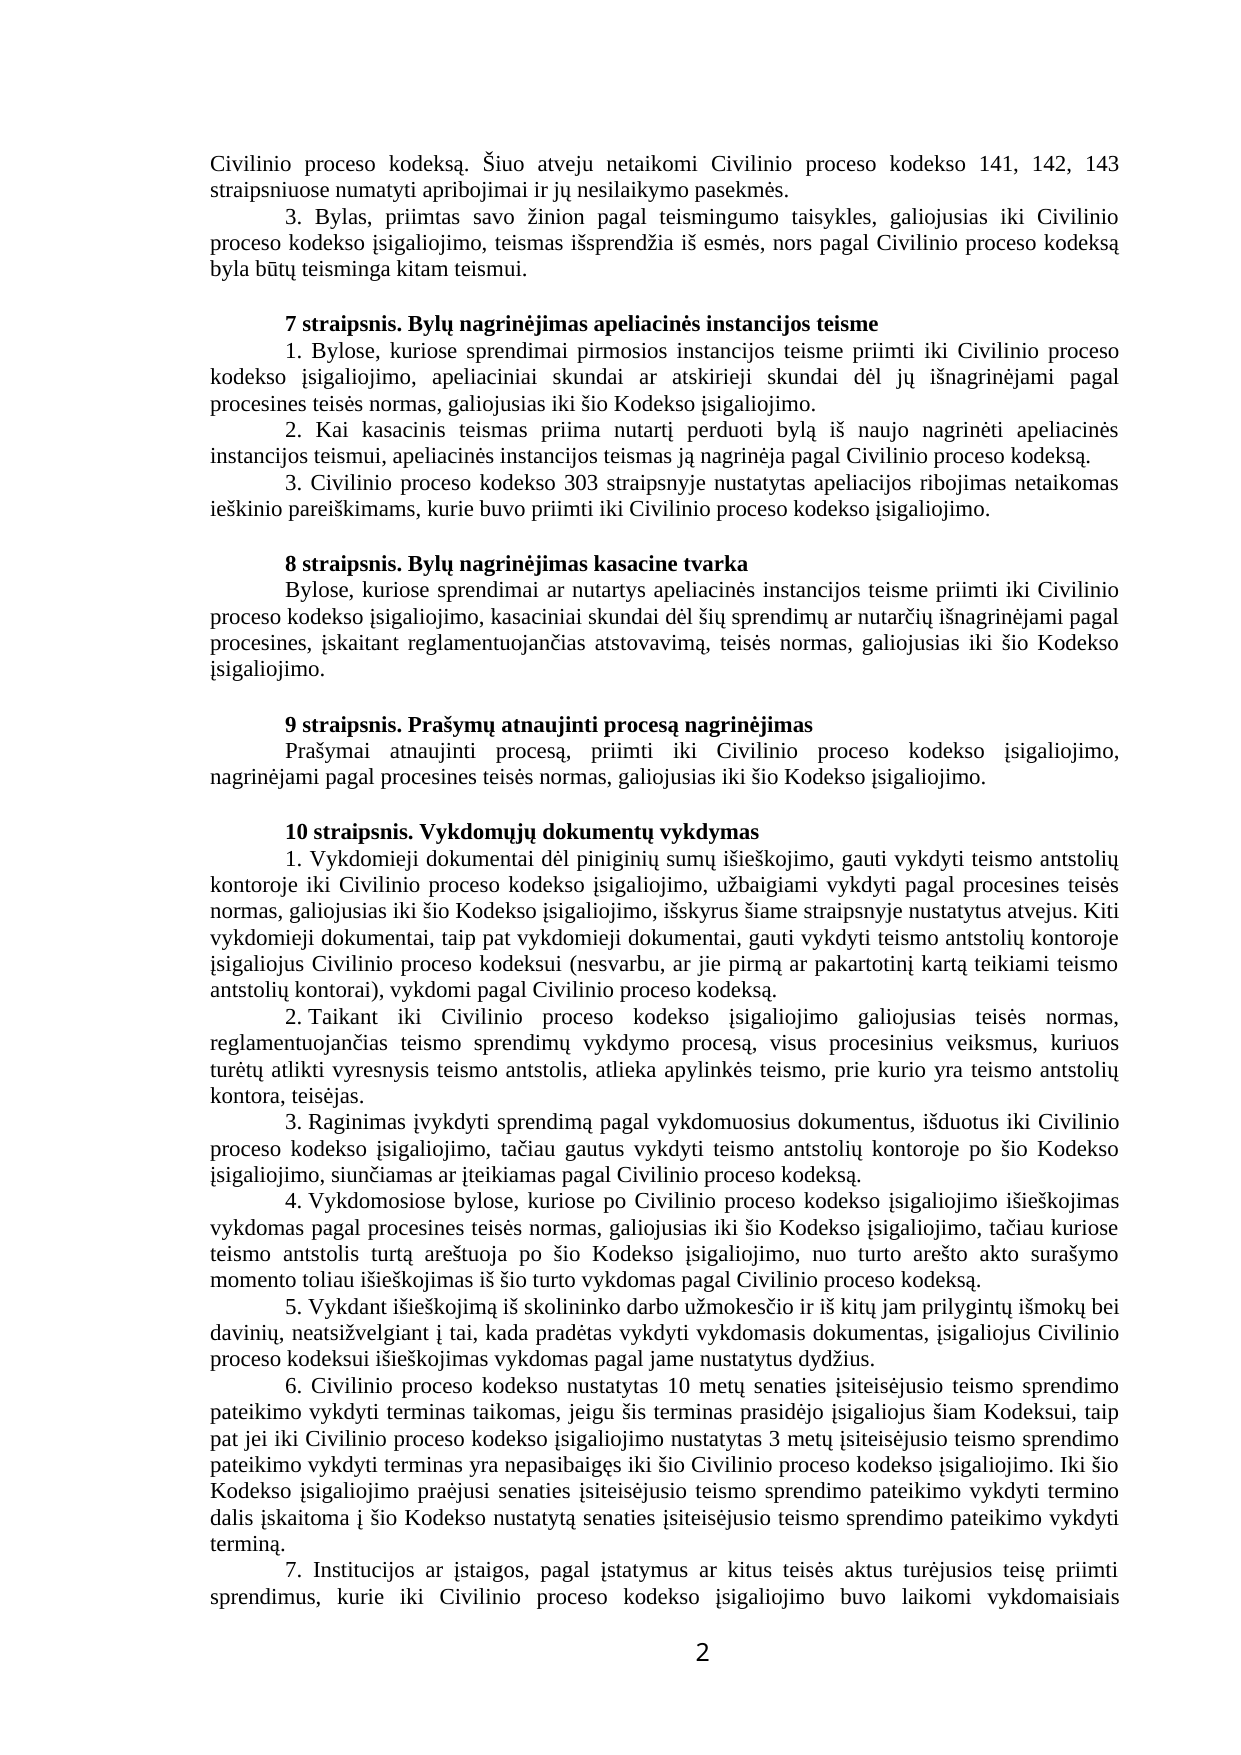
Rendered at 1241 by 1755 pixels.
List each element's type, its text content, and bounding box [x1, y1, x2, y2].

text Civilinio proceso kodeksą. Šiuo atveju netaikomi Civilinio proceso kodekso 141, 142, 143 straipsniuose numatyti apribojimai ir jų nesilaikymo pasekmės. [210, 150, 1120, 203]
text 1. Bylose, kuriose sprendimai pirmosios instancijos teisme priimti iki Civilinio proceso kodekso įsigaliojimo, apeliaciniai skundai ar atskirieji skundai dėl jų išnagrinėjami pagal procesines teisės normas, galiojusias iki šio Kodekso įsigaliojimo. [210, 337, 1120, 416]
text 4. Vykdomosiose bylose, kuriose po Civilinio proceso kodekso įsigaliojimo išieškojimas vykdomas pagal procesines teisės normas, galiojusias iki šio Kodekso įsigaliojimo, tačiau kuriose teismo antstolis turtą areštuoja po šio Kodekso įsigaliojimo, nuo turto arešto akto surašymo momento toliau išieškojimas iš šio turto vykdomas pagal Civilinio proceso kodeksą. [210, 1187, 1120, 1293]
text 3. Bylas, priimtas savo žinion pagal teismingumo taisykles, galiojusias iki Civilinio proceso kodekso įsigaliojimo, teismas išsprendžia iš esmės, nors pagal Civilinio proceso kodeksą byla būtų teisminga kitam teismui. [210, 203, 1120, 282]
text 6. Civilinio proceso kodekso nustatytas 10 metų senaties įsiteisėjusio teismo sprendimo pateikimo vykdyti terminas taikomas, jeigu šis terminas prasidėjo įsigaliojus šiam Kodeksui, taip pat jei iki Civilinio proceso kodekso įsigaliojimo nustatytas 3 metų įsiteisėjusio teismo sprendimo pateikimo vykdyti terminas yra nepasibaigęs iki šio Civilinio proceso kodekso įsigaliojimo. Iki šio Kodekso įsigaliojimo praėjusi senaties įsiteisėjusio teismo sprendimo pateikimo vykdyti termino dalis įskaitoma į šio Kodekso nustatytą senaties įsiteisėjusio teismo sprendimo pateikimo vykdyti terminą. [210, 1372, 1120, 1556]
text 10 straipsnis. Vykdomųjų dokumentų vykdymas [210, 818, 1120, 845]
text 5. Vykdant išieškojimą iš skolininko darbo užmokesčio ir iš kitų jam prilygintų išmokų bei davinių, neatsižvelgiant į tai, kada pradėtas vykdyti vykdomasis dokumentas, įsigaliojus Civilinio proceso kodeksui išieškojimas vykdomas pagal jame nustatytus dydžius. [210, 1293, 1120, 1372]
text 1. Vykdomieji dokumentai dėl piniginių sumų išieškojimo, gauti vykdyti teismo antstolių kontoroje iki Civilinio proceso kodekso įsigaliojimo, užbaigiami vykdyti pagal procesines teisės normas, galiojusias iki šio Kodekso įsigaliojimo, išskyrus šiame straipsnyje nustatytus atvejus. Kiti vykdomieji dokumentai, taip pat vykdomieji dokumentai, gauti vykdyti teismo antstolių kontoroje įsigaliojus Civilinio proceso kodeksui (nesvarbu, ar jie pirmą ar pakartotinį kartą teikiami teismo antstolių kontorai), vykdomi pagal Civilinio proceso kodeksą. [210, 845, 1120, 1003]
text 8 straipsnis. Bylų nagrinėjimas kasacine tvarka [210, 550, 1120, 576]
text Prašymai atnaujinti procesą, priimti iki Civilinio proceso kodekso įsigaliojimo, nagrinėjami pagal procesines teisės normas, galiojusias iki šio Kodekso įsigaliojimo. [210, 737, 1120, 790]
text 7 straipsnis. Bylų nagrinėjimas apeliacinės instancijos teisme [210, 311, 1120, 337]
text 7. Institucijos ar įstaigos, pagal įstatymus ar kitus teisės aktus turėjusios teisę priimti sprendimus, kurie iki Civilinio proceso kodekso įsigaliojimo buvo laikomi vykdomaisiais [210, 1556, 1120, 1609]
text 2. Kai kasacinis teismas priima nutartį perduoti bylą iš naujo nagrinėti apeliacinės instancijos teismui, apeliacinės instancijos teismas ją nagrinėja pagal Civilinio proceso kodeksą. [210, 416, 1120, 469]
text 9 straipsnis. Prašymų atnaujinti procesą nagrinėjimas [210, 711, 1120, 737]
text 3. Civilinio proceso kodekso 303 straipsnyje nustatytas apeliacijos ribojimas netaikomas ieškinio pareiškimams, kurie buvo priimti iki Civilinio proceso kodekso įsigaliojimo. [210, 469, 1120, 521]
text 2. Taikant iki Civilinio proceso kodekso įsigaliojimo galiojusias teisės normas, reglamentuojančias teismo sprendimų vykdymo procesą, visus procesinius veiksmus, kuriuos turėtų atlikti vyresnysis teismo antstolis, atlieka apylinkės teismo, prie kurio yra teismo antstolių kontora, teisėjas. [210, 1003, 1120, 1108]
text Bylose, kuriose sprendimai ar nutartys apeliacinės instancijos teisme priimti iki Civilinio proceso kodekso įsigaliojimo, kasaciniai skundai dėl šių sprendimų ar nutarčių išnagrinėjami pagal procesines, įskaitant reglamentuojančias atstovavimą, teisės normas, galiojusias iki šio Kodekso įsigaliojimo. [210, 576, 1120, 682]
text 3. Raginimas įvykdyti sprendimą pagal vykdomuosius dokumentus, išduotus iki Civilinio proceso kodekso įsigaliojimo, tačiau gautus vykdyti teismo antstolių kontoroje po šio Kodekso įsigaliojimo, siunčiamas ar įteikiamas pagal Civilinio proceso kodeksą. [210, 1108, 1120, 1187]
